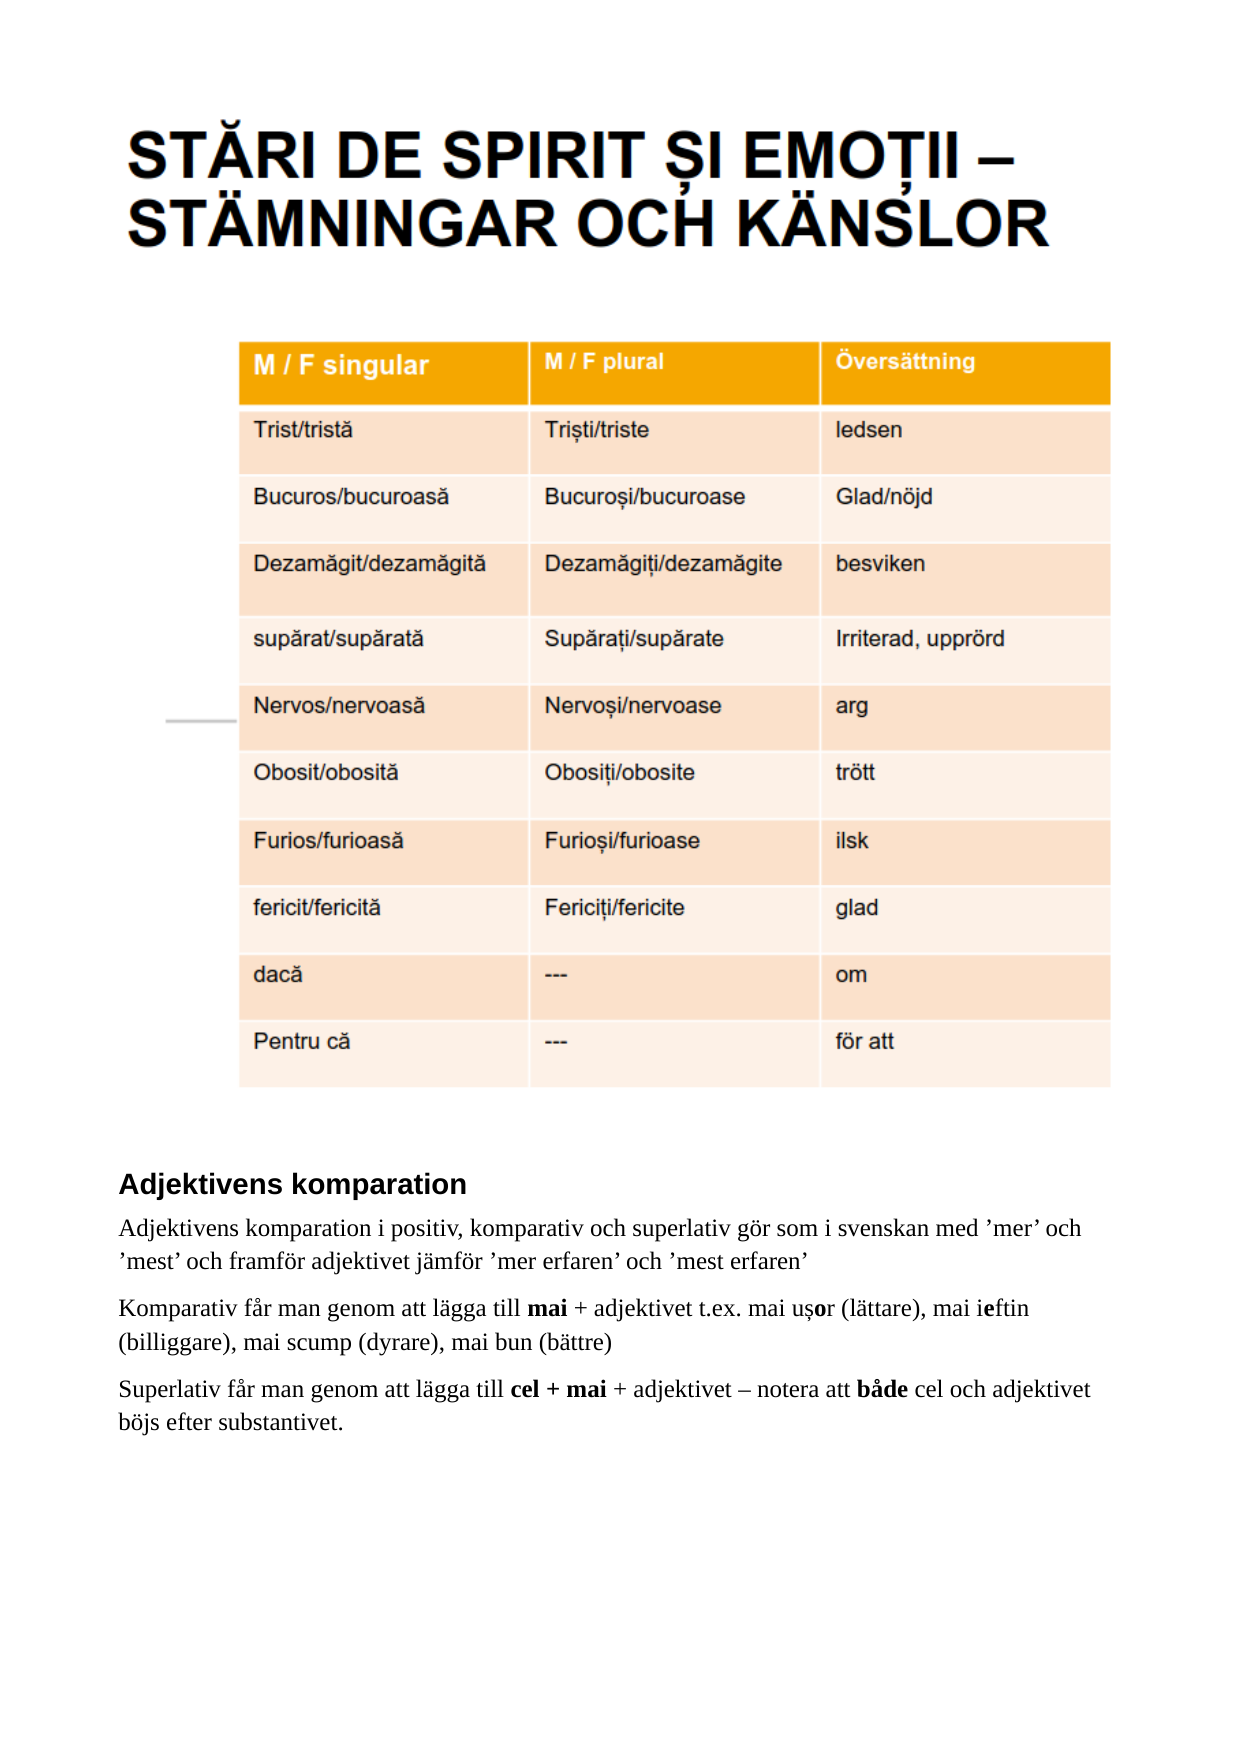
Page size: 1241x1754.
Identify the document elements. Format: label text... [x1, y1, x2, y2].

text Komparativ får man genom att lägga till mai + adjektivet t.ex. mai ușor (lättare), mai ieftin (billiggare), mai scump (dyrare), mai bun (bättre) [118, 1293, 1122, 1355]
text Adjektivens komparation i positiv, komparativ och superlativ gör som i svenskan med ’mer’ och ’mest’ och framför adjektivet jämför ’mer erfaren’ och ’mest erfaren’ [118, 1213, 1122, 1275]
text Superlativ får man genom att lägga till cel + mai + adjektivet – notera att både cel och adjektivet böjs efter substantivet. [118, 1374, 1122, 1436]
subtitle Adjektivens komparation [118, 1167, 1122, 1200]
picture [118, 118, 1123, 1101]
